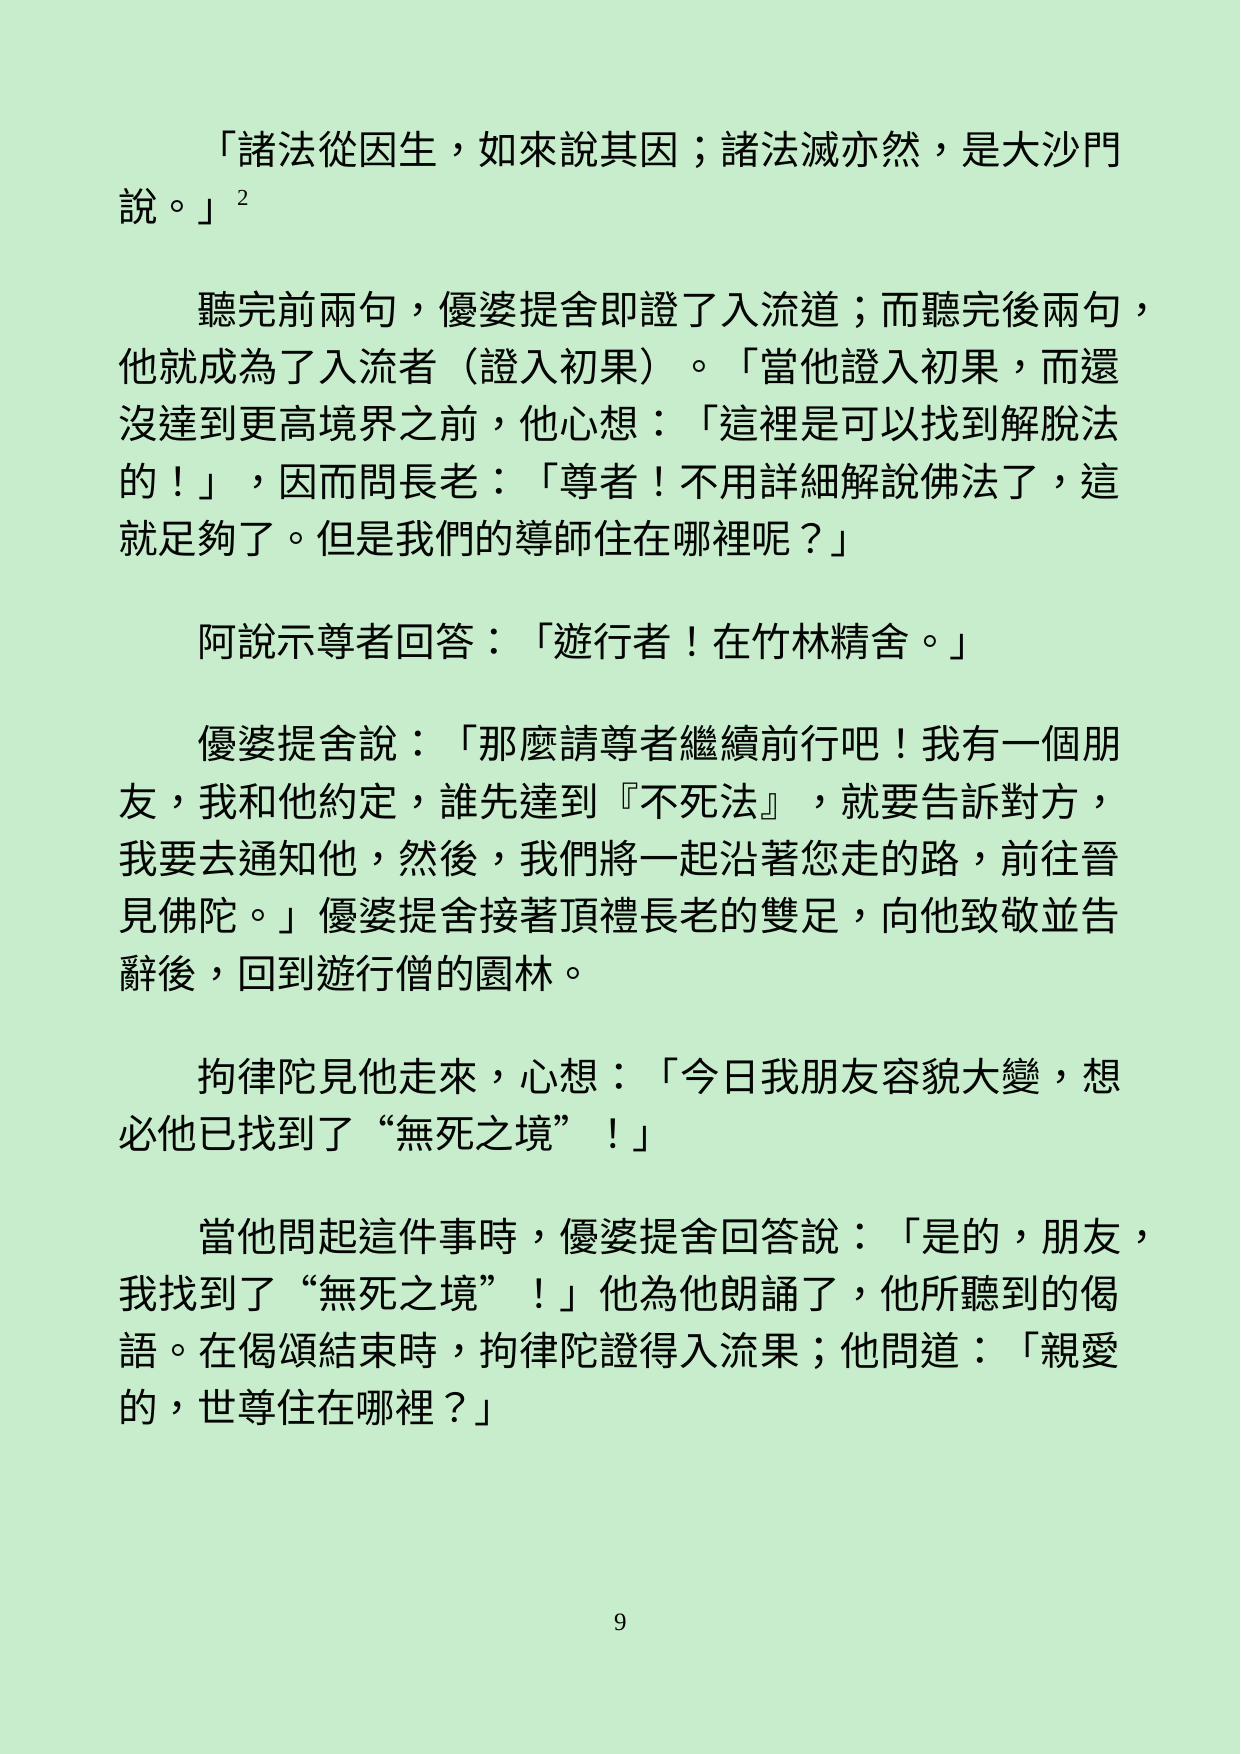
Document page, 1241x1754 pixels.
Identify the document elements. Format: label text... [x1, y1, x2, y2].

text 聽完前兩句，優婆提舍即證了入流道；而聽完後兩句，他就成為了入流者（證入初果）。「當他證入初果，而還沒達到更高境界之前，他心想：「這裡是可以找到解脫法的！」，因而問長老：「尊者！不用詳細解說佛法了，這就足夠了。但是我們的導師住在哪裡呢？」 [118, 278, 1122, 565]
text 優婆提舍說：「那麼請尊者繼續前行吧！我有一個朋友，我和他約定，誰先達到『不死法』，就要告訴對方，我要去通知他，然後，我們將一起沿著您走的路，前往晉見佛陀。」優婆提舍接著頂禮長老的雙足，向他致敬並告辭後，回到遊行僧的園林。 [118, 713, 1122, 999]
text 阿說示尊者回答：「遊行者！在竹林精舍。」 [118, 610, 1122, 667]
text 拘律陀見他走來，心想：「今日我朋友容貌大變，想必他已找到了“無死之境”！」 [118, 1045, 1122, 1159]
text 「諸法從因生，如來說其因；諸法滅亦然，是大沙門說。」 [118, 118, 1122, 233]
text 當他問起這件事時，優婆提舍回答說：「是的，朋友，我找到了“無死之境”！」他為他朗誦了，他所聽到的偈語。在偈頌結束時，拘律陀證得入流果；他問道：「親愛的，世尊住在哪裡？」 [118, 1205, 1122, 1434]
